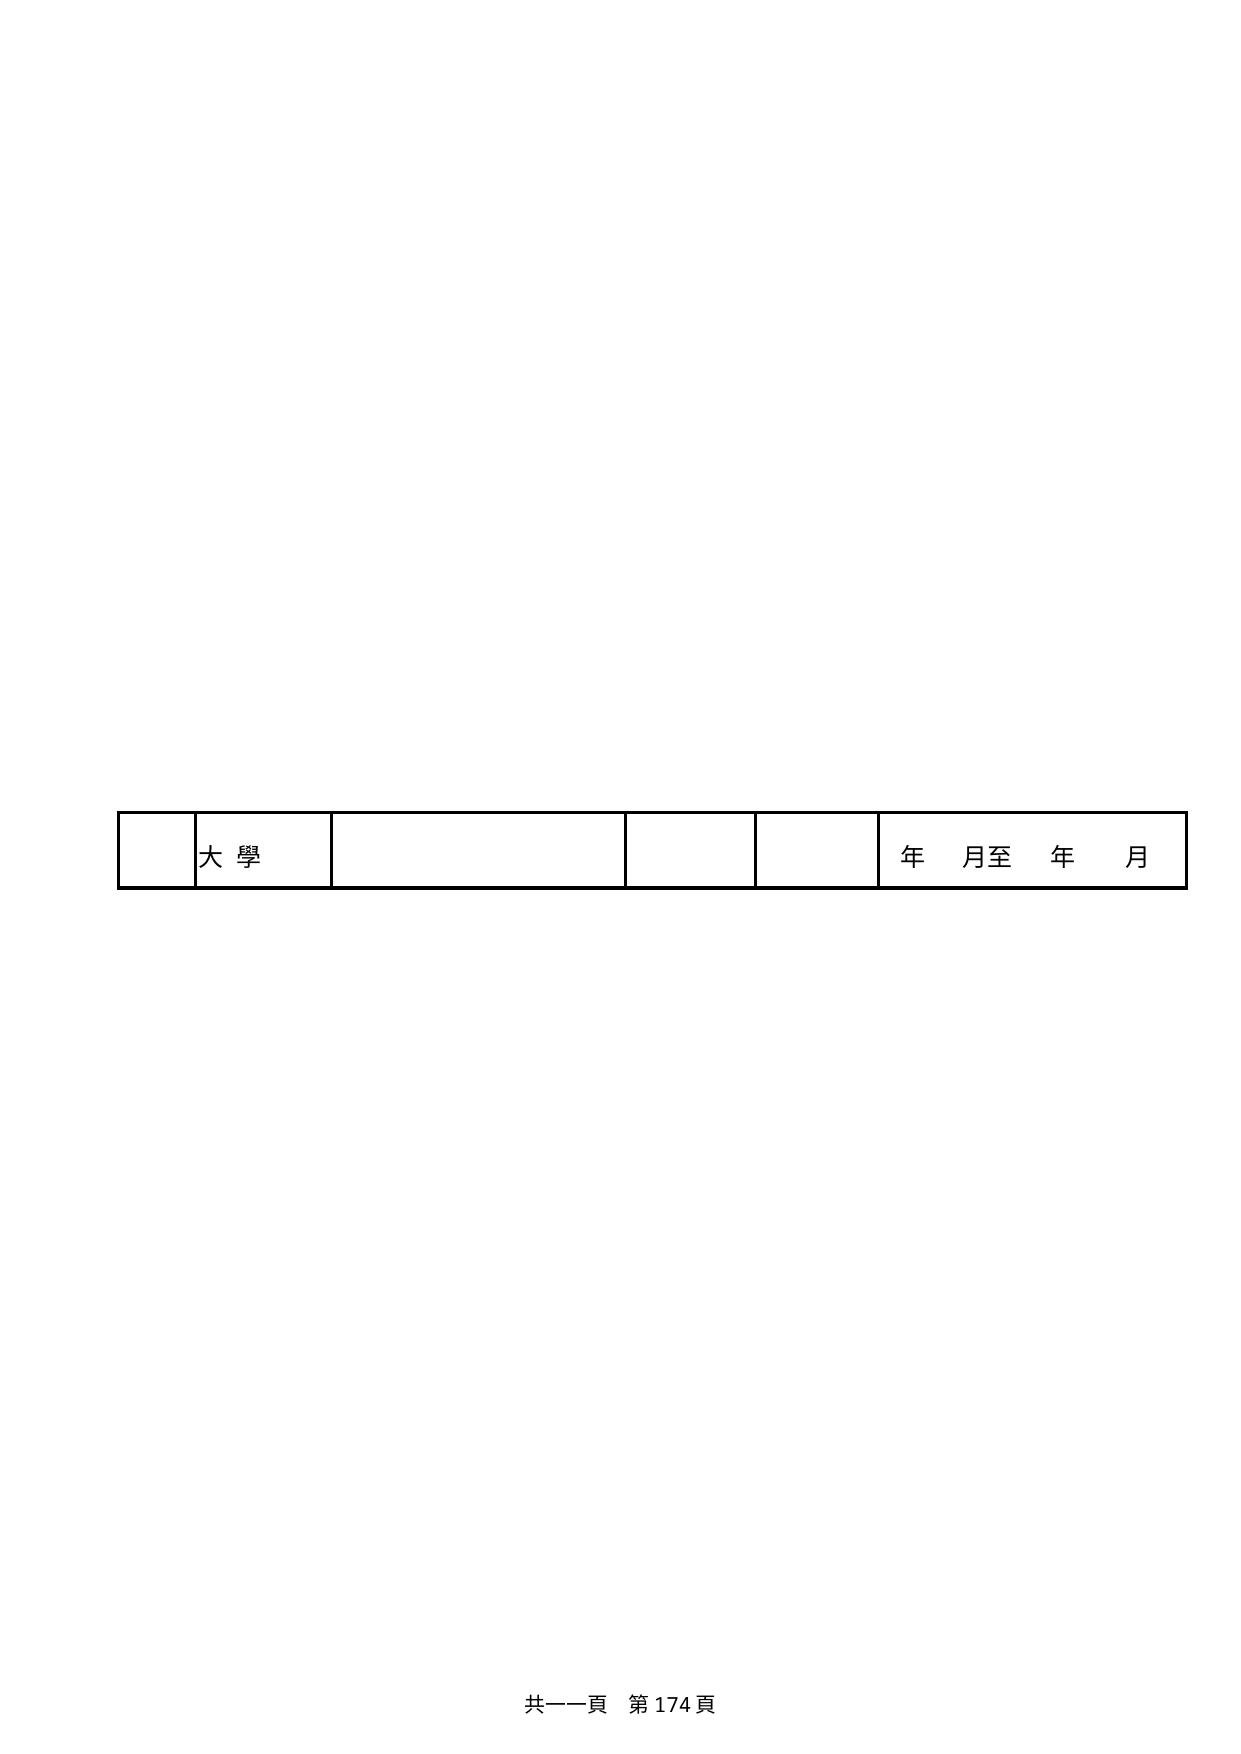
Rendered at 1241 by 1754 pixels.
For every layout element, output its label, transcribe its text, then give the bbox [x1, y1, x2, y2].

table_cell 大 學 [197, 814, 330, 886]
table_cell [627, 814, 754, 886]
table_cell [757, 814, 877, 886]
table_cell [333, 814, 624, 886]
table_cell 學 歷 [120, 814, 194, 886]
table_cell 年 月至 年 月 [880, 814, 1185, 886]
